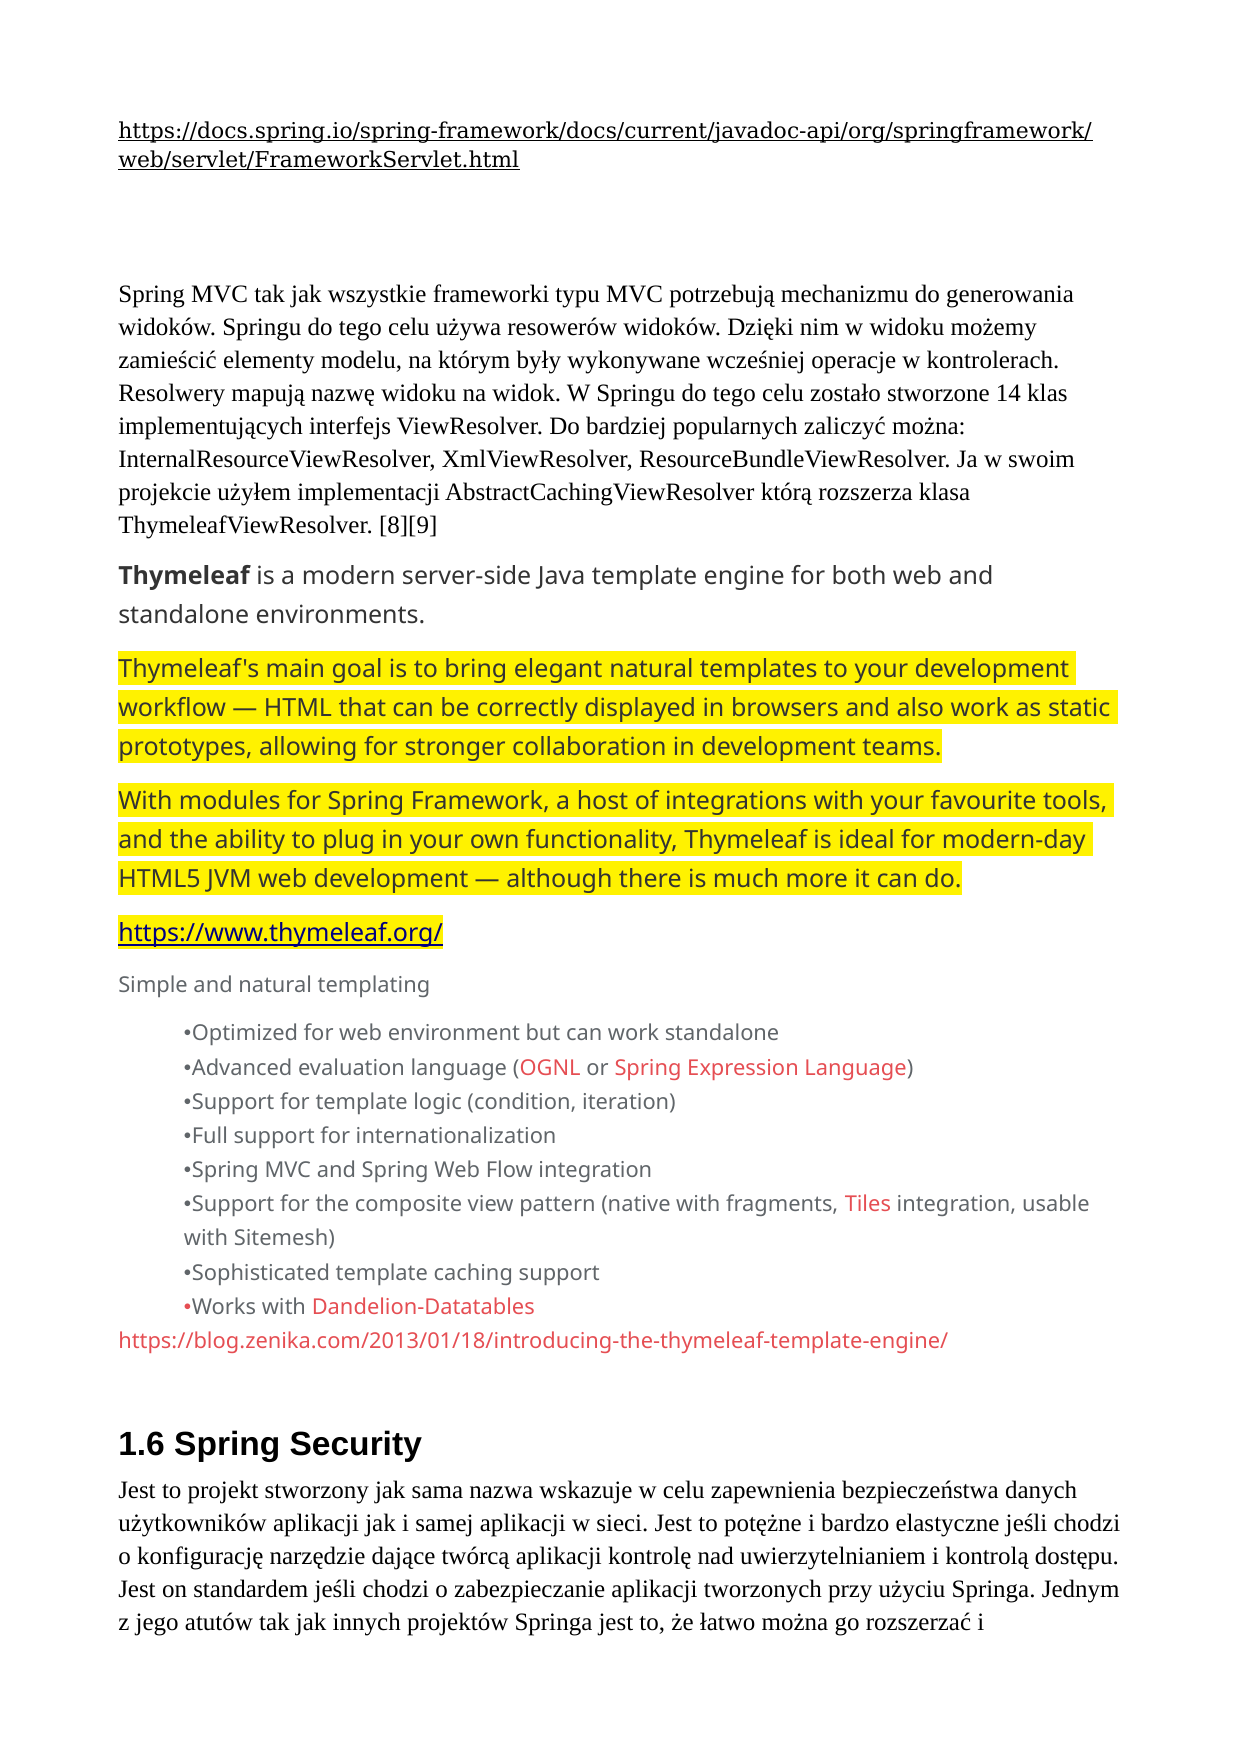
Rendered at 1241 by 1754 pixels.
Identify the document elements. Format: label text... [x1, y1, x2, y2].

text https://www.thymeleaf.org/ [118, 915, 1122, 949]
list Works with Dandelion-Datatables [118, 1291, 1122, 1320]
text https://docs.spring.io/spring-framework/docs/current/javadoc-api/org/springframework/web/servlet/FrameworkServlet.html [118, 118, 1122, 173]
text Simple and natural templating [118, 968, 1122, 998]
text Thymeleaf is a modern server-side Java template engine for both web and standalone environments. [118, 558, 1122, 631]
text With modules for Spring Framework, a host of integrations with your favourite tools, and the ability to plug in your own functionality, Thymeleaf is ideal for modern-day HTML5 JVM web development — although there is much more it can do. [118, 783, 1122, 895]
text Spring MVC tak jak wszystkie frameworki typu MVC potrzebują mechanizmu do generowania widoków. Springu do tego celu używa resowerów widoków. Dzięki nim w widoku możemy zamieścić elementy modelu, na którym były wykonywane wcześniej operacje w kontrolerach. Resolwery mapują nazwę widoku na widok. W Springu do tego celu zostało stworzone 14 klas implementujących interfejs ViewResolver. Do bardziej popularnych zaliczyć można: InternalResourceViewResolver, XmlViewResolver, ResourceBundleViewResolver. Ja w swoim projekcie użyłem implementacji AbstractCachingViewResolver którą rozszerza klasa ThymeleafViewResolver. [8][9] [118, 279, 1122, 539]
list Full support for internationalization [118, 1120, 1122, 1149]
text Jest to projekt stworzony jak sama nazwa wskazuje w celu zapewnienia bezpieczeństwa danych użytkowników aplikacji jak i samej aplikacji w sieci. Jest to potężne i bardzo elastyczne jeśli chodzi o konfigurację narzędzie dające twórcą aplikacji kontrolę nad uwierzytelnianiem i kontrolą dostępu. Jest on standardem jeśli chodzi o zabezpieczanie aplikacji tworzonych przy użyciu Springa. Jednym z jego atutów tak jak innych projektów Springa jest to, że łatwo można go rozszerzać i [118, 1475, 1122, 1636]
list Sophisticated template caching support [118, 1256, 1122, 1286]
text https://blog.zenika.com/2013/01/18/introducing-the-thymeleaf-template-engine/ [118, 1325, 1122, 1354]
text Thymeleaf's main goal is to bring elegant natural templates to your development workflow — HTML that can be correctly displayed in browsers and also work as static prototypes, allowing for stronger collaboration in development teams. [118, 651, 1122, 763]
list Advanced evaluation language (OGNL or Spring Expression Language) [118, 1051, 1122, 1081]
list Support for template logic (condition, iteration) [118, 1086, 1122, 1115]
list Optimized for web environment but can work standalone [118, 1017, 1122, 1047]
subtitle 1.6 Spring Security [118, 1424, 1122, 1462]
list Spring MVC and Spring Web Flow integration [118, 1154, 1122, 1184]
list Support for the composite view pattern (native with fragments, Tiles integration, usable with Sitemesh) [118, 1188, 1122, 1252]
